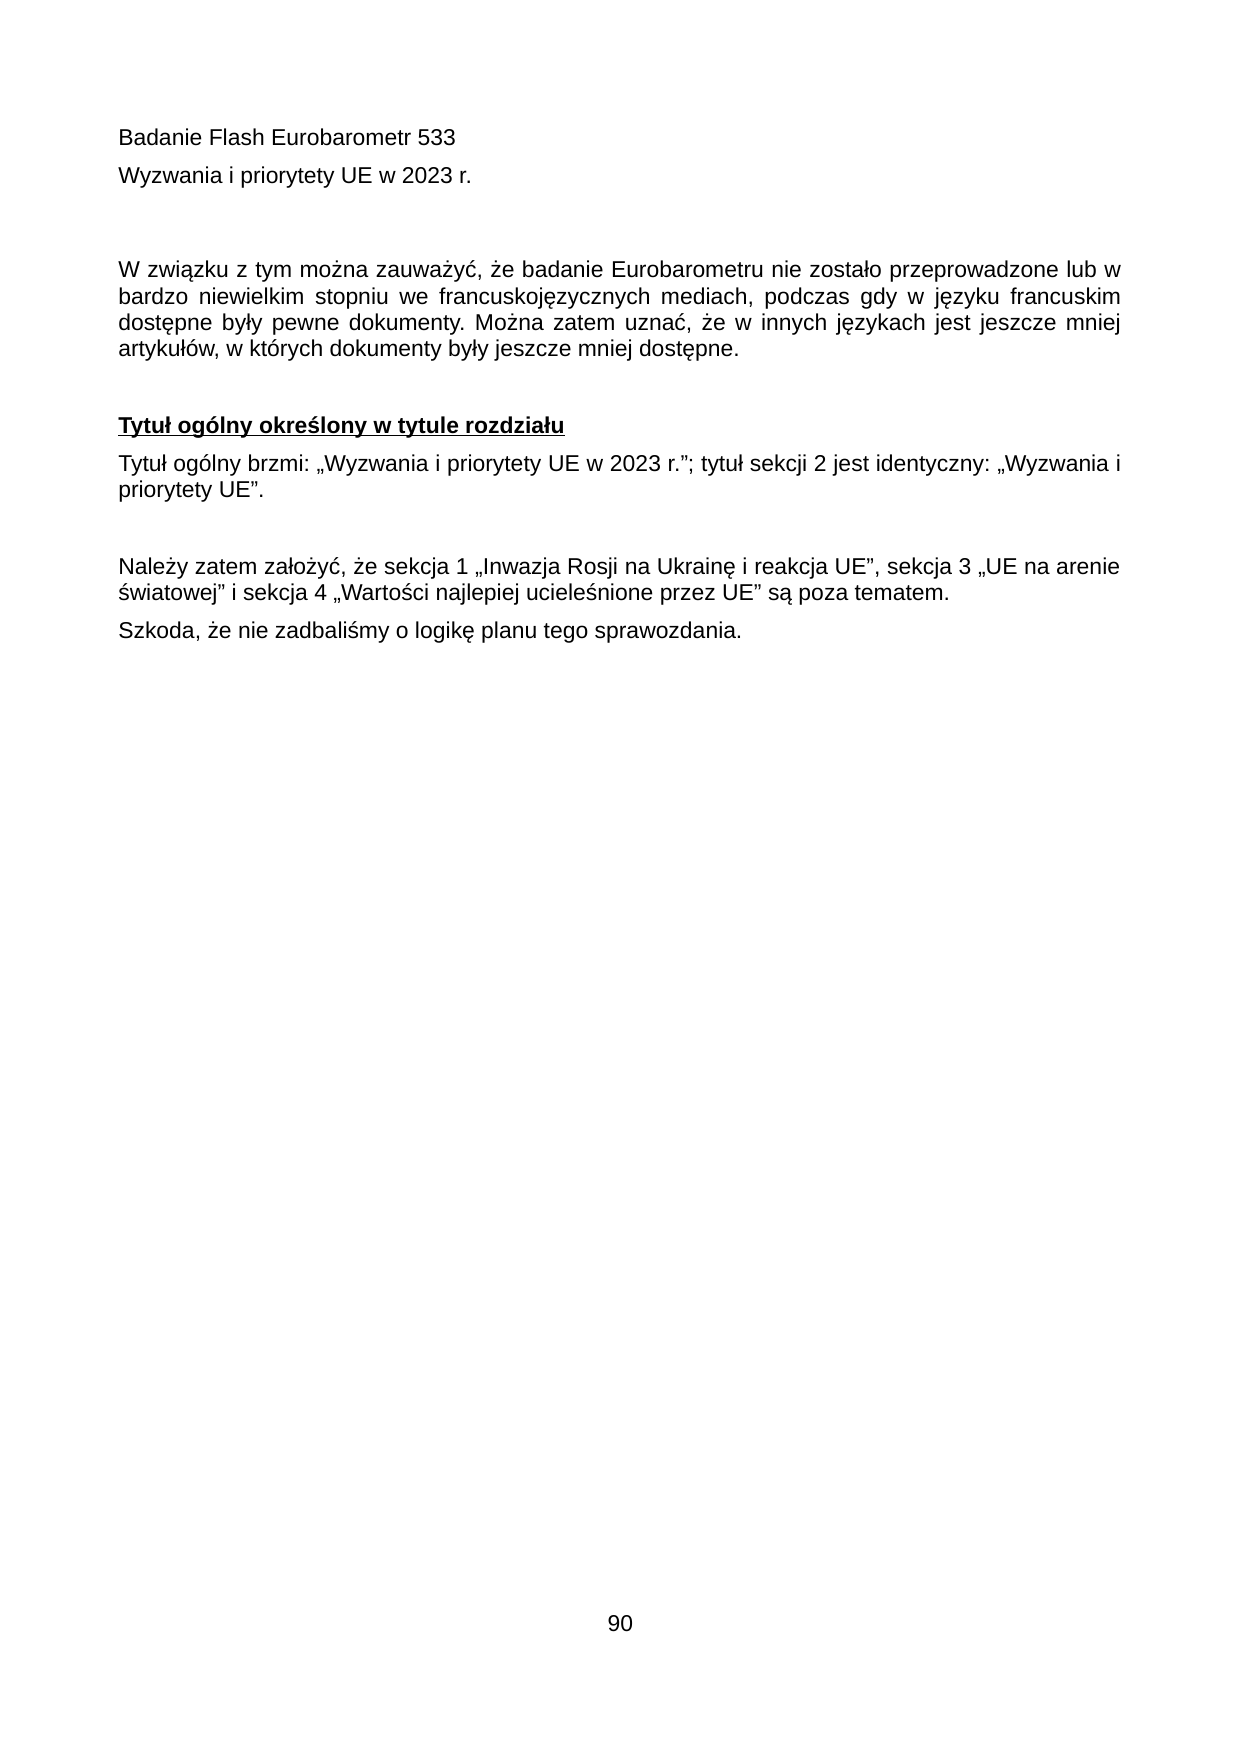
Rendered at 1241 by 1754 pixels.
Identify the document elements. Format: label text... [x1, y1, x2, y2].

text Należy zatem założyć, że sekcja 1 „Inwazja Rosji na Ukrainę i reakcja UE”, sekcja 3 „UE na arenie światowej” i sekcja 4 „Wartości najlepiej ucieleśnione przez UE” są poza tematem. [118, 553, 1122, 606]
text W związku z tym można zauważyć, że badanie Eurobarometru nie zostało przeprowadzone lub w bardzo niewielkim stopniu we francuskojęzycznych mediach, podczas gdy w języku francuskim dostępne były pewne dokumenty. Można zatem uznać, że w innych językach jest jeszcze mniej artykułów, w których dokumenty były jeszcze mniej dostępne. [118, 256, 1122, 362]
text Tytuł ogólny określony w tytule rozdziału [118, 412, 1122, 438]
text Szkoda, że nie zadbaliśmy o logikę planu tego sprawozdania. [118, 617, 1122, 644]
text Tytuł ogólny brzmi: „Wyzwania i priorytety UE w 2023 r.”; tytuł sekcji 2 jest identyczny: „Wyzwania i priorytety UE”. [118, 450, 1122, 503]
